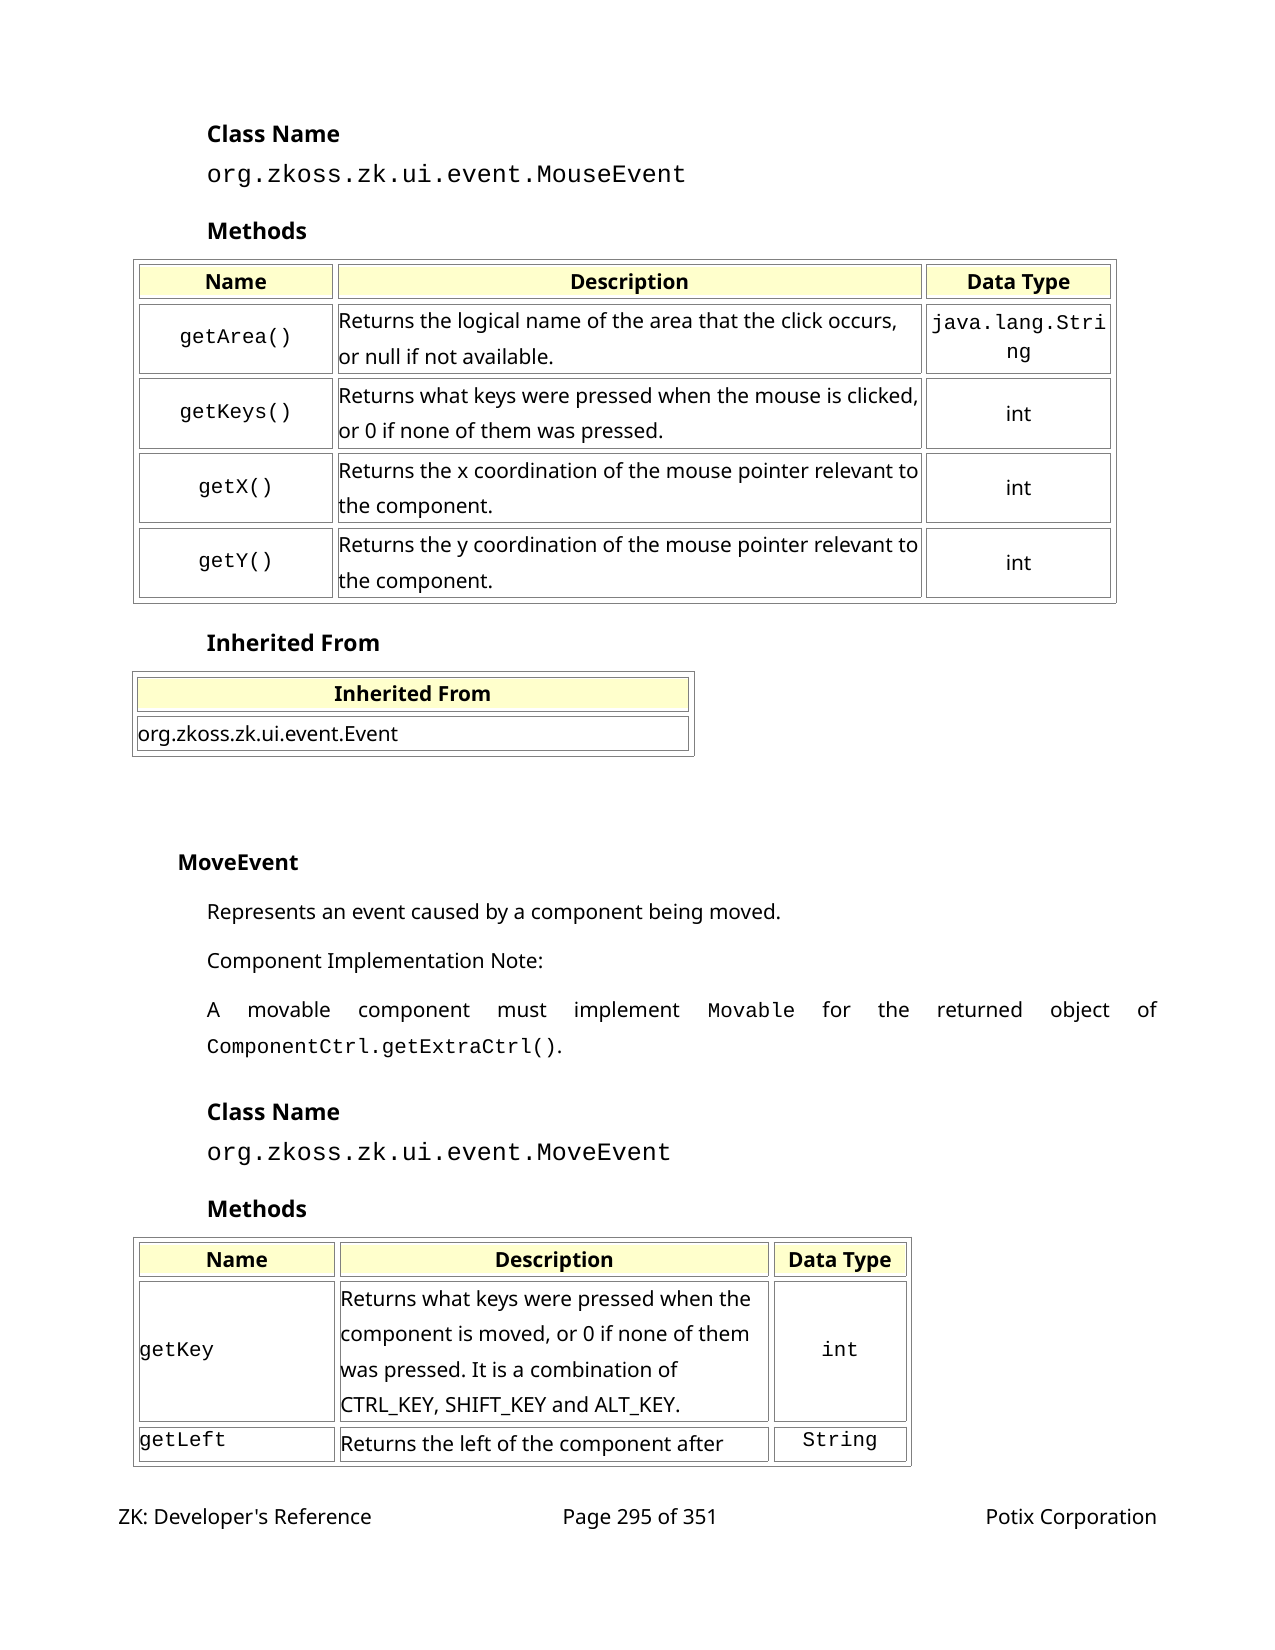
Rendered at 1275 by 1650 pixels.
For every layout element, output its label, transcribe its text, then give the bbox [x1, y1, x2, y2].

table_header Data Type [771, 1238, 908, 1276]
table_cell getKey [136, 1276, 337, 1421]
table_cell int [771, 1276, 908, 1421]
table_cell int [924, 522, 1113, 597]
table_cell getY() [136, 522, 335, 597]
table_cell getLeft [136, 1421, 337, 1461]
text A movable component must implement Movable for the returned object of ComponentCtrl.getExtraCtrl(). [207, 995, 1157, 1059]
table_header Description [335, 260, 924, 298]
table_cell int [924, 373, 1113, 448]
table_cell org.zkoss.zk.ui.event.Event [134, 711, 691, 750]
table_cell String [771, 1421, 908, 1461]
text org.zkoss.zk.ui.event.MouseEvent [207, 162, 1157, 190]
table_cell Returns what keys were pressed when the component is moved, or 0 if none of them was pressed. It is a combination of CTRL_KEY, SHIFT_KEY and ALT_KEY. [337, 1276, 771, 1421]
text org.zkoss.zk.ui.event.MoveEvent [207, 1139, 1157, 1168]
table_cell Returns the logical name of the area that the click occurs, or null if not available. [335, 298, 924, 373]
subtitle Class Name [207, 118, 1157, 149]
table_cell Returns the y coordination of the mouse pointer relevant to the component. [335, 522, 924, 597]
table_header Name [136, 260, 335, 298]
table_header Data Type [924, 260, 1113, 298]
text Component Implementation Note: [207, 946, 1157, 974]
subtitle Inherited From [207, 627, 1157, 659]
table_cell Returns the left of the component after [337, 1421, 771, 1461]
table_cell getKeys() [136, 373, 335, 448]
table_cell getX() [136, 448, 335, 522]
table_cell int [924, 448, 1113, 522]
subtitle Methods [207, 1193, 1157, 1224]
subtitle Class Name [207, 1096, 1157, 1127]
table_header Inherited From [134, 672, 691, 711]
text Represents an event caused by a component being moved. [207, 897, 1157, 926]
table_cell getArea() [136, 298, 335, 373]
table_cell java.lang.String [924, 298, 1113, 373]
subtitle MoveEvent [177, 847, 1157, 877]
table_cell Returns the x coordination of the mouse pointer relevant to the component. [335, 448, 924, 522]
table_cell Returns what keys were pressed when the mouse is clicked, or 0 if none of them was pressed. [335, 373, 924, 448]
table_header Description [337, 1238, 771, 1276]
subtitle Methods [207, 215, 1157, 246]
table_header Name [136, 1238, 337, 1276]
